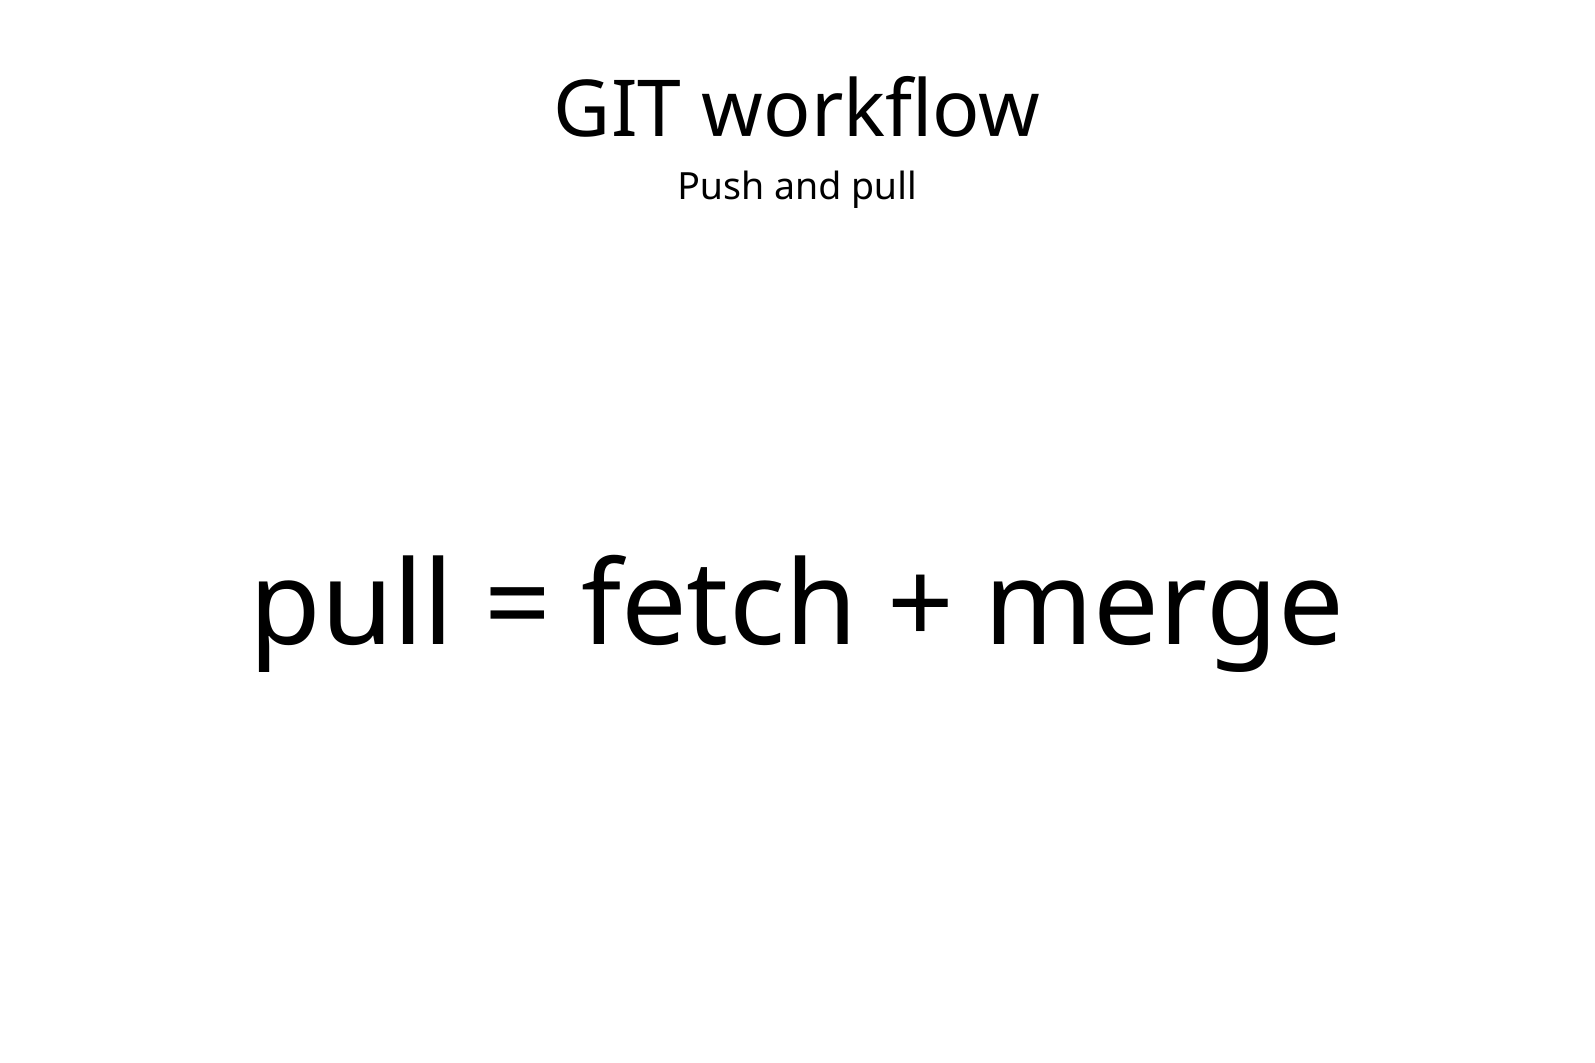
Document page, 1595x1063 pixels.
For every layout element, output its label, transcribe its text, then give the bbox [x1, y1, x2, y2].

subtitle pull = fetch + merge [79, 248, 1515, 951]
title GIT workflow Push and pull [79, 42, 1515, 220]
